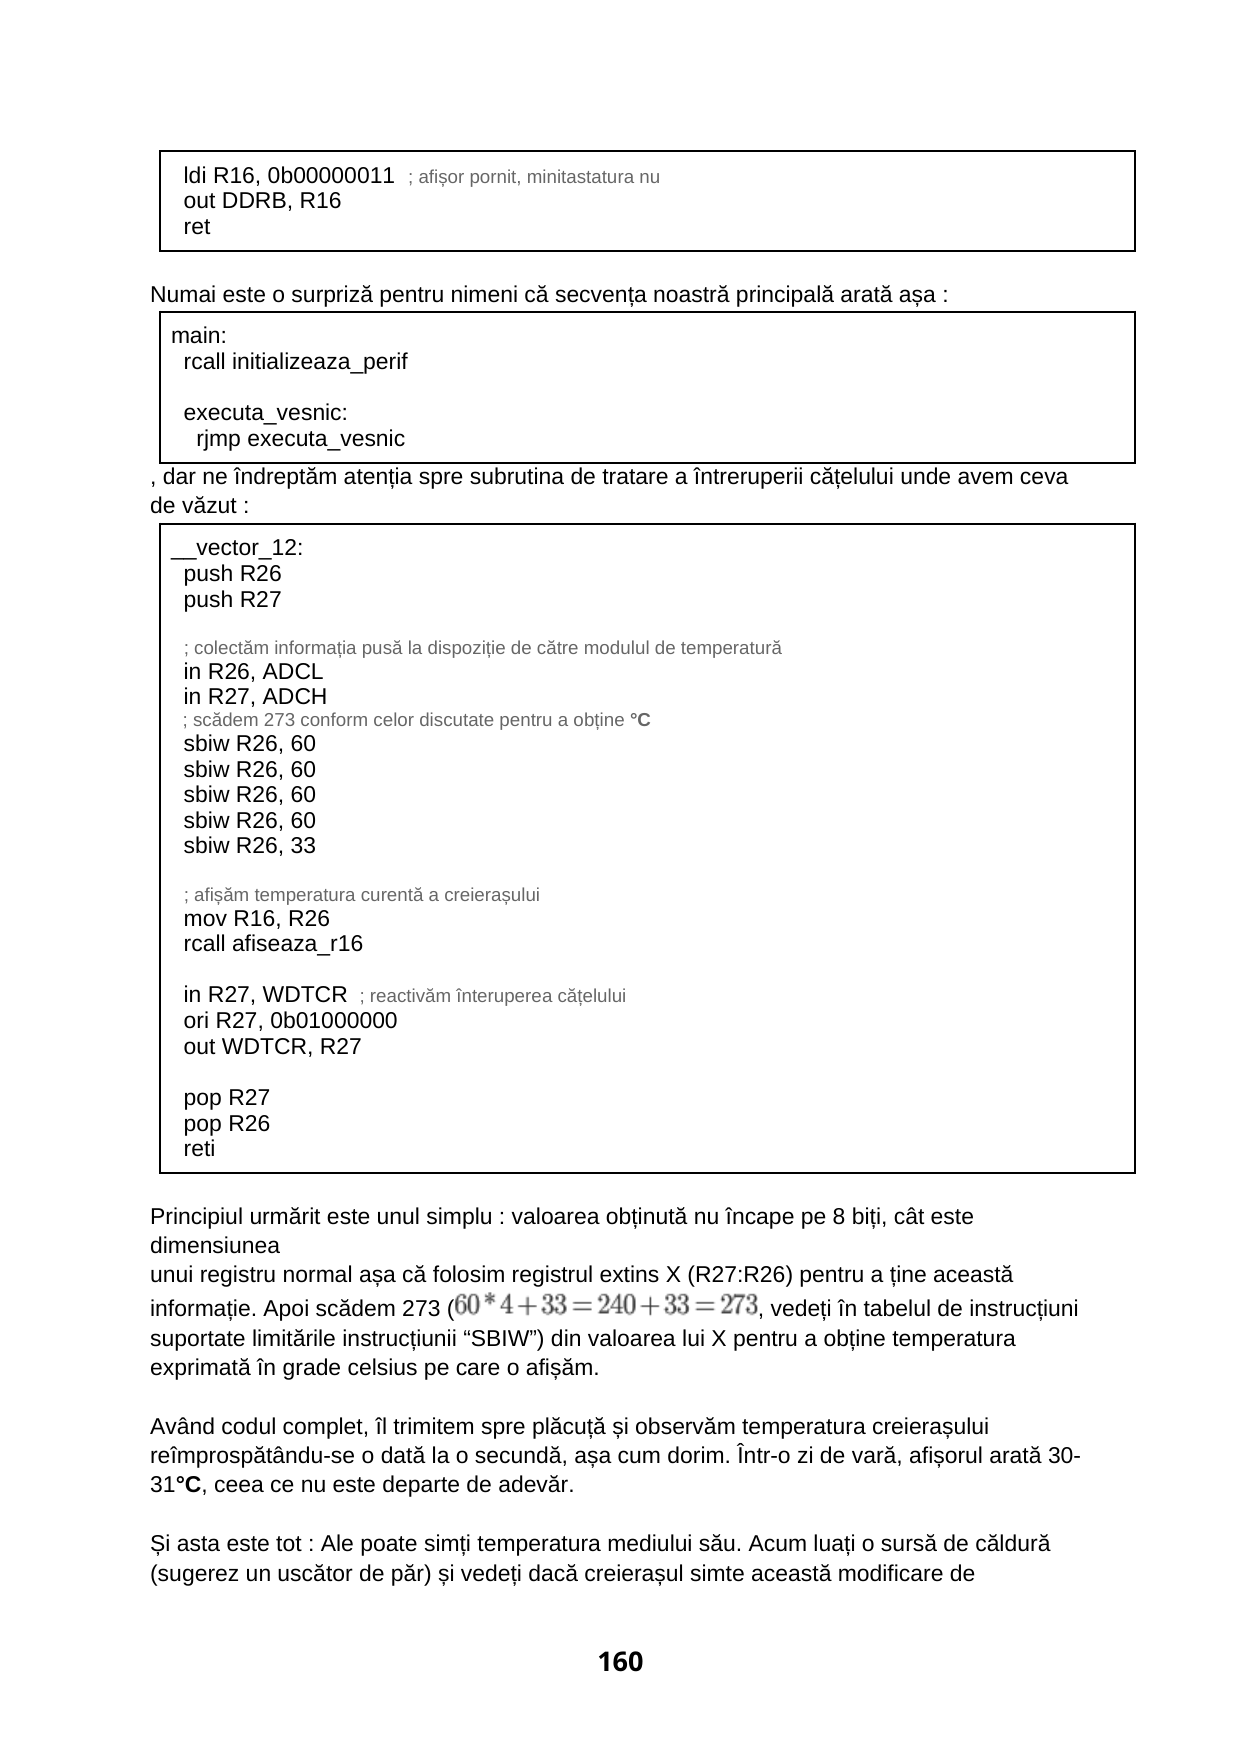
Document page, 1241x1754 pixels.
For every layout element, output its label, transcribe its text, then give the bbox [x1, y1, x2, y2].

text Numai este o surpriză pentru nimeni că secvența noastră principală arată așa : [150, 281, 1091, 307]
text Principiul urmărit este unul simplu : valoarea obținută nu încape pe 8 biți, cât este dimensiunea [150, 1203, 1091, 1258]
text Și asta este tot : Ale poate simți temperatura mediului său. Acum luați o sursă de căldură (sugerez un uscător de păr) și vedeți dacă creierașul simte această modificare de [150, 1531, 1091, 1586]
picture [454, 1291, 758, 1317]
text Având codul complet, îl trimitem spre plăcuță și observăm temperatura creierașului reîmprospătându-se o dată la o secundă, așa cum dorim. Într-o zi de vară, afișorul arată 30-31°C, ceea ce nu este departe de adevăr. [150, 1413, 1091, 1498]
text , dar ne îndreptăm atenția spre subrutina de tratare a întreruperii cățelului unde avem ceva de văzut : [150, 464, 1091, 519]
text unui registru normal așa că folosim registrul extins X (R27:R26) pentru a ține această informație. Apoi scădem 273 (, vedeți în tabelul de instrucțiuni suportate limitările instrucțiunii “SBIW”) din valoarea lui X pentru a obține temperatura exprimată în grade celsius pe care o afișăm. [150, 1262, 1091, 1380]
table_header main: rcall initializeaza_perif executa_vesnic: rjmp executa_vesnic [161, 313, 1134, 462]
table_header ldi R16, 0b00000011 ; afișor pornit, minitastatura nu out DDRB, R16 ret [161, 152, 1134, 250]
table_header __vector_12: push R26 push R27 ; colectăm informația pusă la dispoziție de către modulul de temperatură in R26, ADCL in R27, ADCH ; scădem 273 conform celor discutate pentru a obține °C sbiw R26, 60 sbiw R26, 60 sbiw R26, 60 sbiw R26, 60 sbiw R26, 33 ; afișăm temperatura curentă a creierașului mov R16, R26 rcall afiseaza_r16 in R27, WDTCR ; reactivăm înteruperea cățelului ori R27, 0b01000000 out WDTCR, R27 pop R27 pop R26 reti [161, 525, 1134, 1172]
